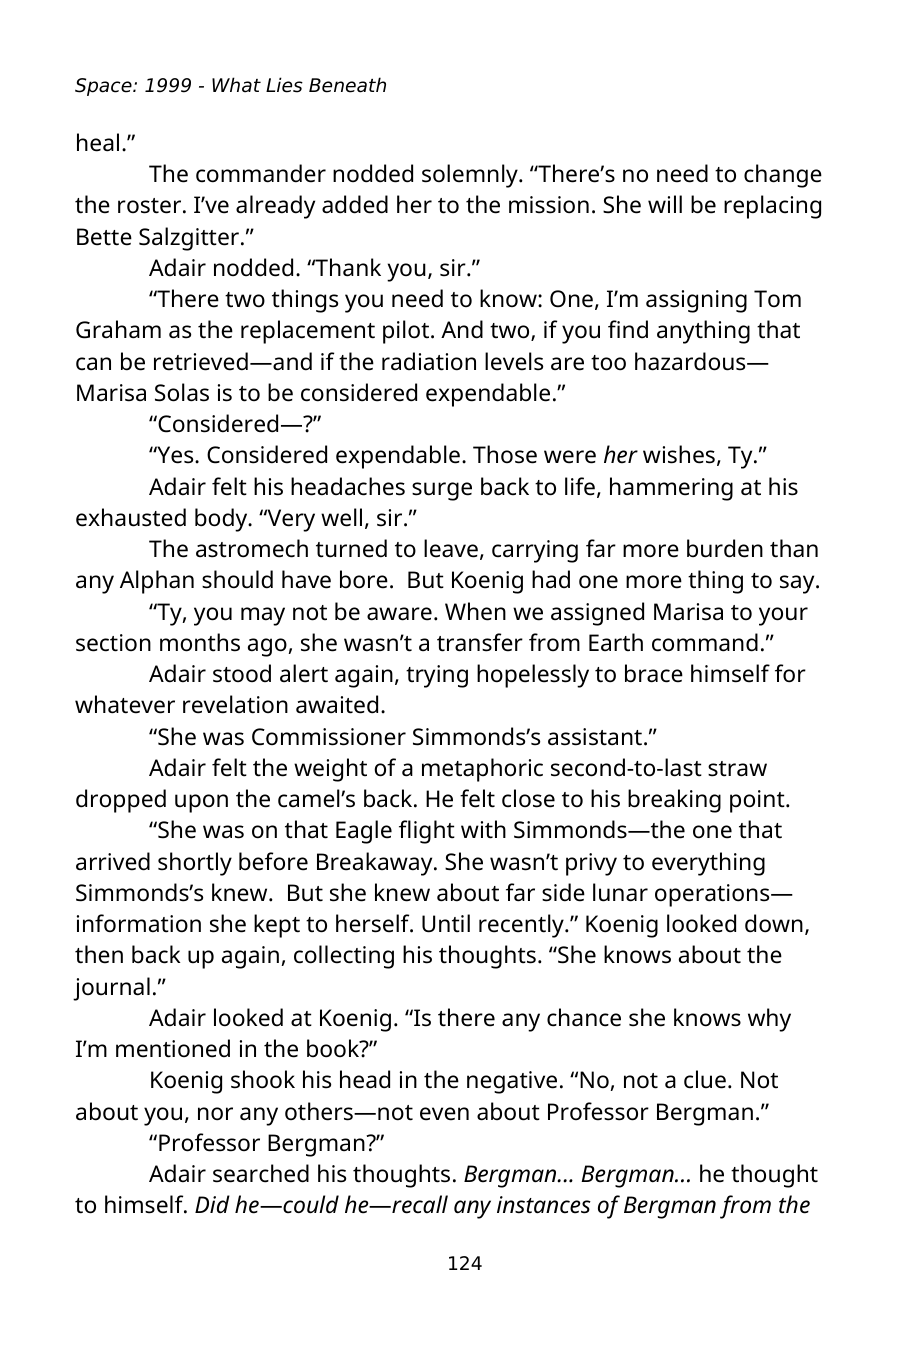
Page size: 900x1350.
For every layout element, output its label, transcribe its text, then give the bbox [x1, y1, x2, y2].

text Adair stood alert again, trying hopelessly to brace himself for whatever revelation awaited. [75, 658, 825, 721]
text Adair felt the weight of a metaphoric second-to-last straw dropped upon the camel’s back. He felt close to his breaking point. [75, 752, 825, 814]
text “There two things you need to know: One, I’m assigning Tom Graham as the replacement pilot. And two, if you find anything that can be retrieved—and if the radiation levels are too hazardous—Marisa Solas is to be considered expendable.” [75, 283, 825, 408]
text Adair looked at Koenig. “Is there any chance she knows why I’m mentioned in the book?” [75, 1002, 825, 1064]
text “Ty, you may not be aware. When we assigned Marisa to your section months ago, she wasn’t a transfer from Earth command.” [75, 596, 825, 658]
text “She was Commissioner Simmonds’s assistant.” [75, 721, 825, 752]
text “Considered—?” [75, 408, 825, 439]
text Adair nodded. “Thank you, sir.” [75, 252, 825, 283]
text The astromech turned to leave, carrying far more burden than any Alphan should have bore. But Koenig had one more thing to say. [75, 533, 825, 596]
text “Yes. Considered expendable. Those were her wishes, Ty.” [75, 439, 825, 471]
text Koenig shook his head in the negative. “No, not a clue. Not about you, nor any others—not even about Professor Bergman.” [75, 1064, 825, 1127]
text “Professor Bergman?” [75, 1127, 825, 1158]
text heal.” [75, 127, 825, 158]
text “She was on that Eagle flight with Simmonds—the one that arrived shortly before Breakaway. She wasn’t privy to everything Simmonds’s knew. But she knew about far side lunar operations—information she kept to herself. Until recently.” Koenig looked down, then back up again, collecting his thoughts. “She knows about the journal.” [75, 814, 825, 1002]
text The commander nodded solemnly. “There’s no need to change the roster. I’ve already added her to the mission. She will be replacing Bette Salzgitter.” [75, 158, 825, 252]
text Adair searched his thoughts. Bergman... Bergman... he thought to himself. Did he—could he—recall any instances of Bergman from the [75, 1158, 825, 1221]
text Adair felt his headaches surge back to life, hammering at his exhausted body. “Very well, sir.” [75, 471, 825, 533]
